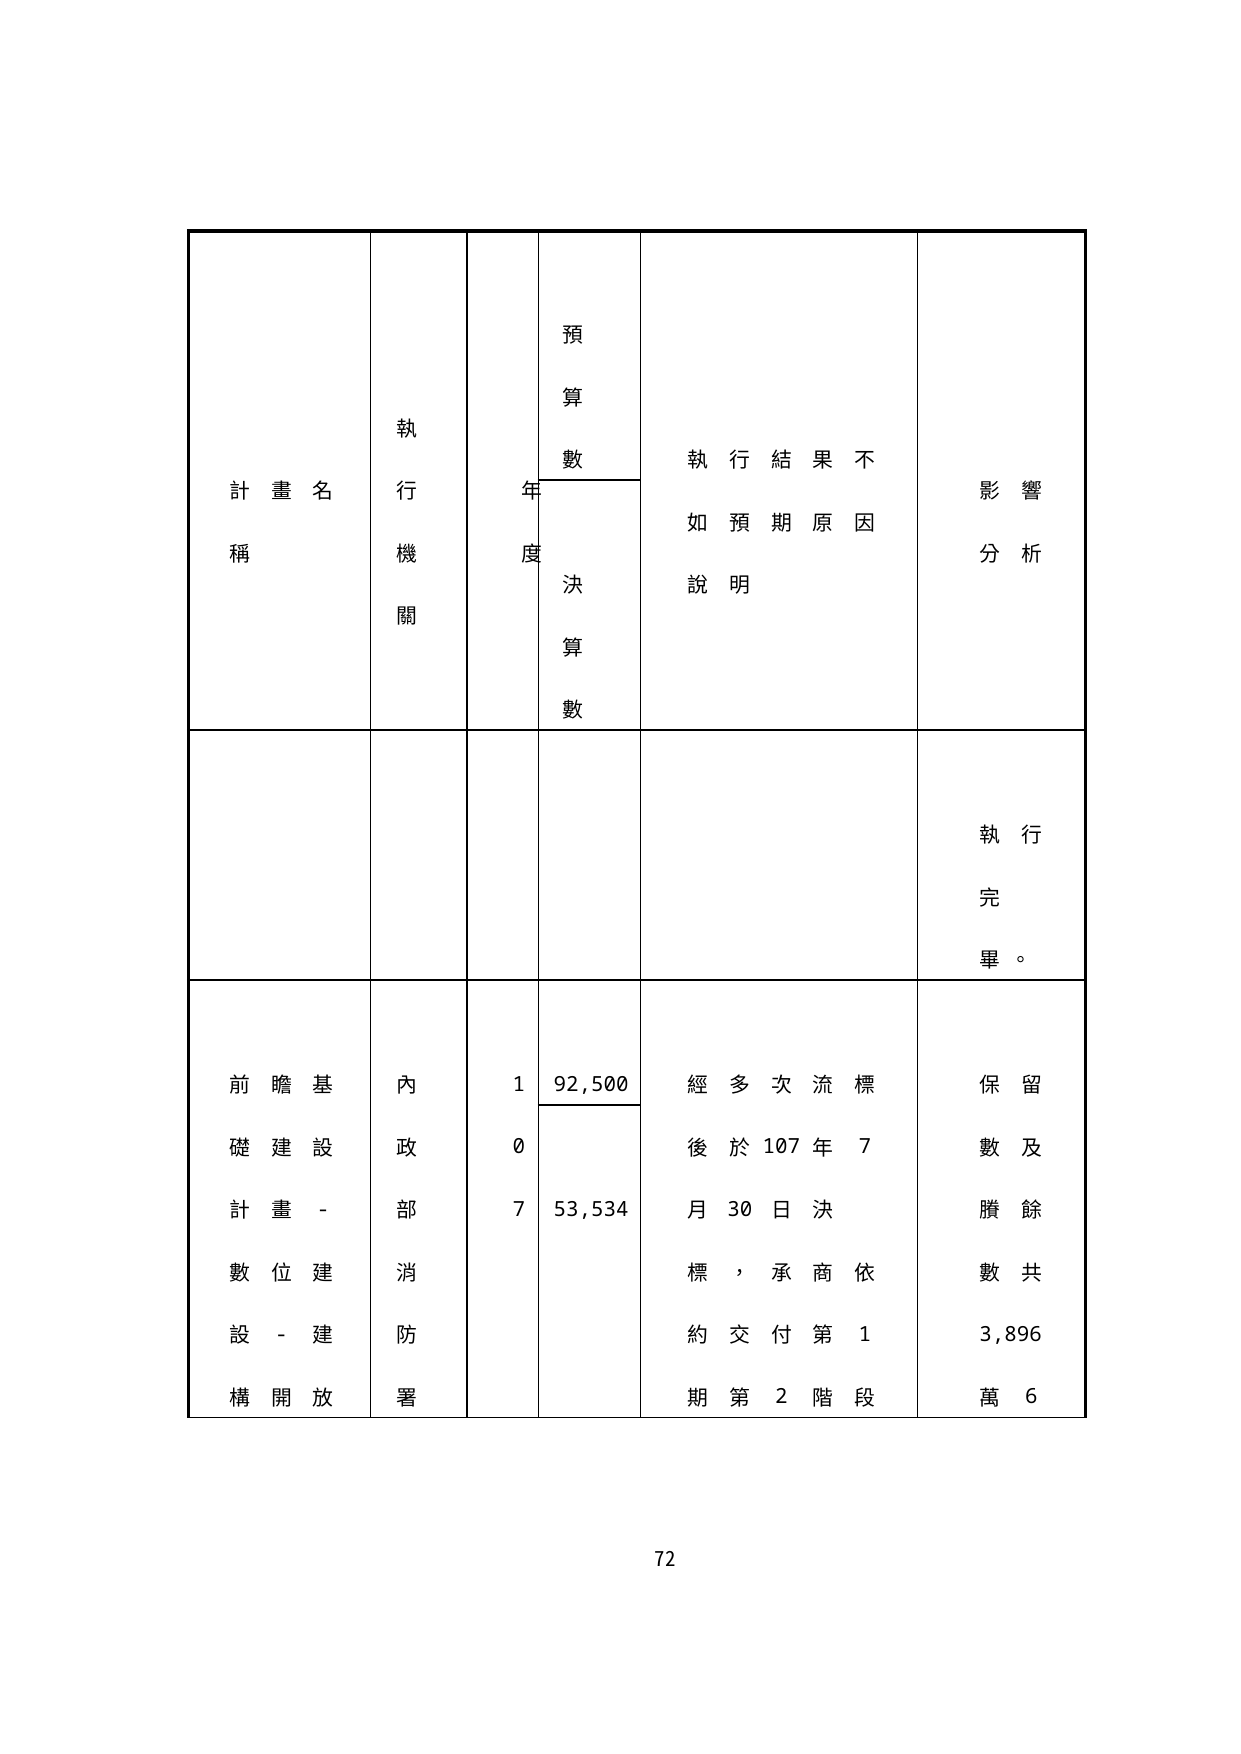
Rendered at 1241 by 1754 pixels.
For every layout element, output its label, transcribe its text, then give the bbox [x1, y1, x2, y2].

table_cell 107 [468, 981, 538, 1417]
table_header 計畫名稱 [190, 233, 370, 729]
table_header 預算數 [539, 233, 640, 479]
table_cell 內政部消防署 [371, 981, 466, 1417]
table_header 年度 [468, 233, 538, 729]
table_cell [468, 731, 538, 979]
table_cell 92,500 [539, 981, 640, 1104]
table_cell [641, 731, 917, 979]
table_cell [539, 731, 640, 979]
table_header 影響分析 [918, 233, 1084, 729]
table_header 執行結果不如預期原因說明 [641, 233, 917, 729]
table_cell 決算數 [539, 481, 640, 729]
table_cell [371, 731, 466, 979]
table_cell [190, 731, 370, 979]
table_cell 經多次流標後於107年7月30日決標，承商依約交付第1期第2階段 [641, 981, 917, 1417]
table_cell 執行完畢。 [918, 731, 1084, 979]
table_header 執行機關 [371, 233, 466, 729]
table_cell 53,534 [539, 1106, 640, 1417]
table_cell 保留數及賸餘數共3,896萬6 [918, 981, 1084, 1417]
table_cell 前瞻基礎建設計畫-數位建設-建構開放 [190, 981, 370, 1417]
